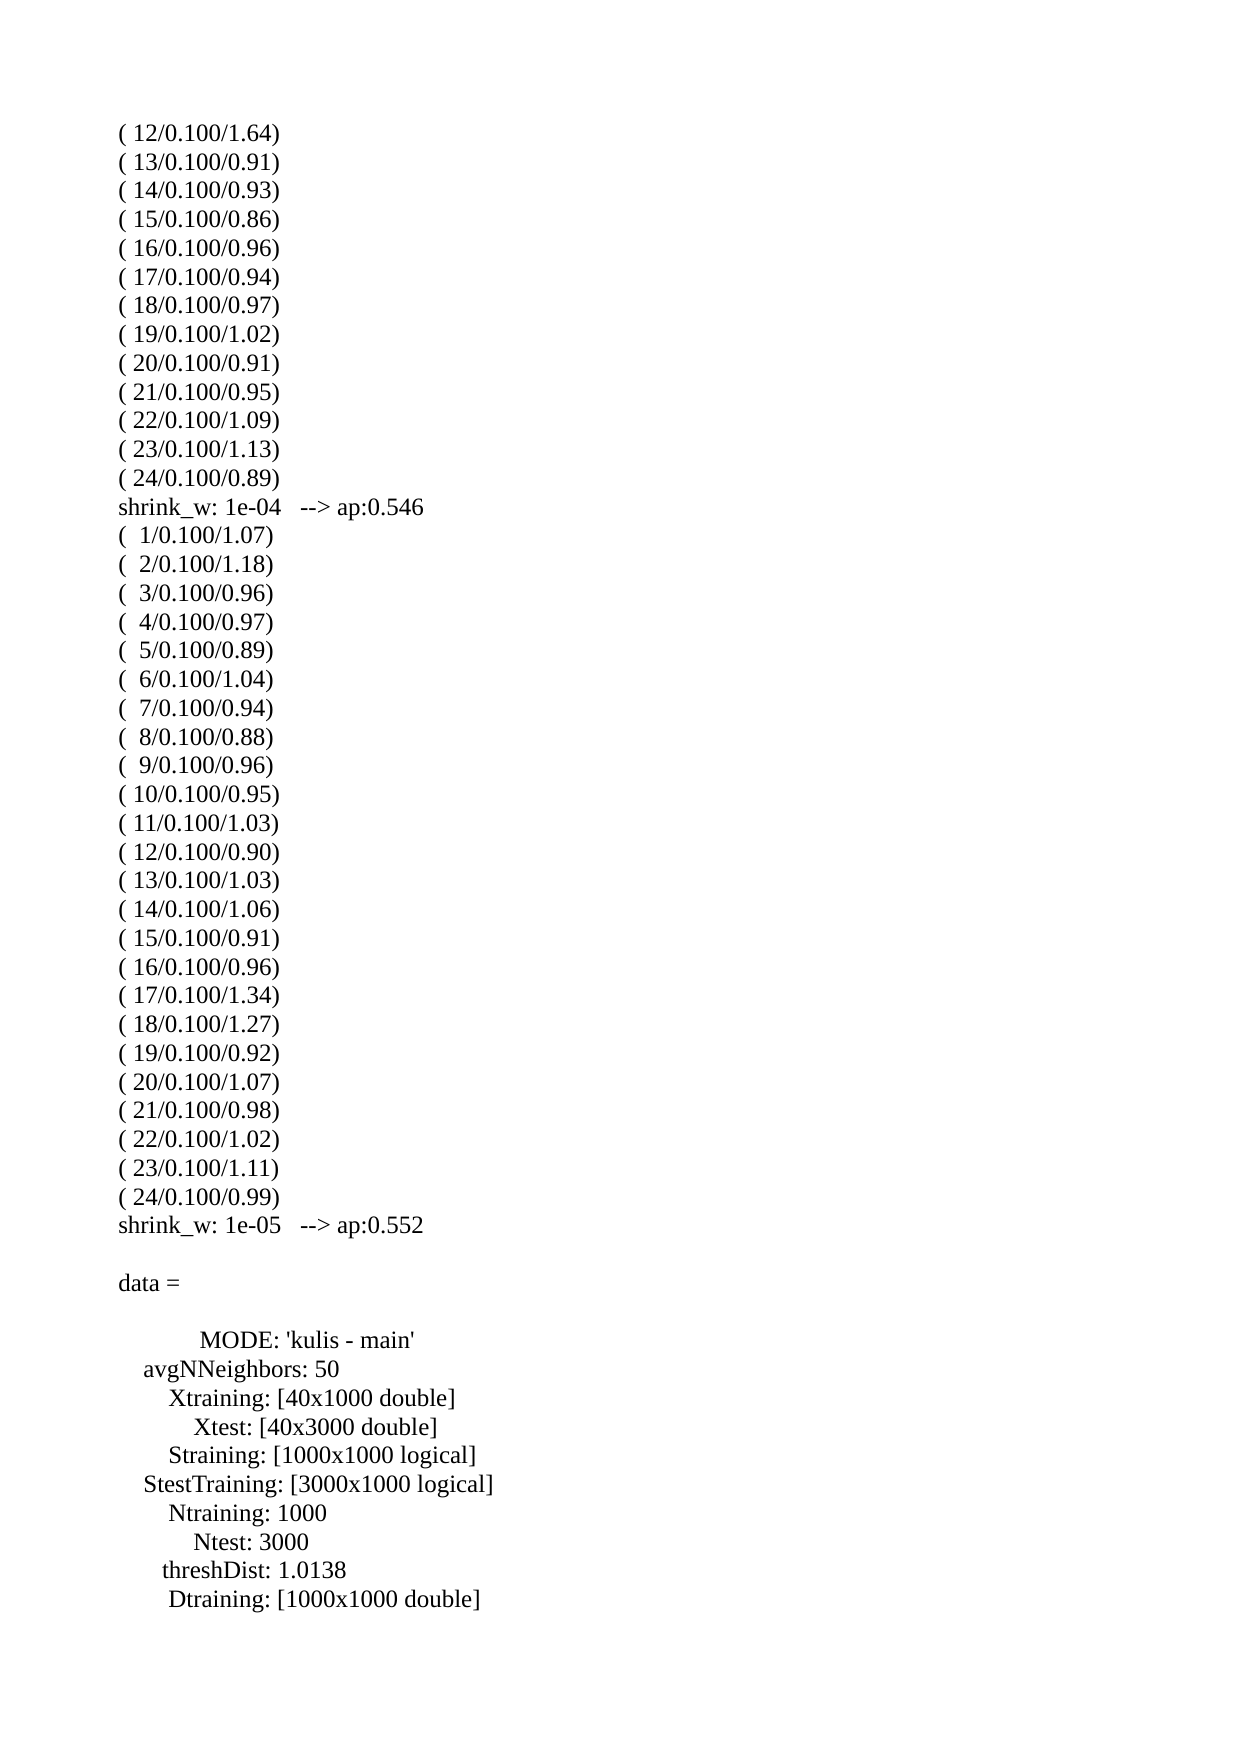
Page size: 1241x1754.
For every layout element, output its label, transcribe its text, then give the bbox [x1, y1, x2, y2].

text ( 16/0.100/0.96) [118, 233, 1122, 262]
text ( 9/0.100/0.96) [118, 751, 1122, 779]
text ( 15/0.100/0.86) [118, 204, 1122, 233]
text ( 21/0.100/0.98) [118, 1096, 1122, 1124]
text ( 23/0.100/1.11) [118, 1153, 1122, 1182]
text avgNNeighbors: 50 [118, 1354, 1122, 1383]
text ( 10/0.100/0.95) [118, 779, 1122, 808]
text StestTraining: [3000x1000 logical] [118, 1469, 1122, 1498]
text ( 4/0.100/0.97) [118, 607, 1122, 636]
text ( 17/0.100/1.34) [118, 981, 1122, 1009]
text ( 12/0.100/1.64) [118, 118, 1122, 147]
text ( 17/0.100/0.94) [118, 262, 1122, 291]
text ( 3/0.100/0.96) [118, 578, 1122, 607]
text data = [118, 1268, 1122, 1297]
text Dtraining: [1000x1000 double] [118, 1584, 1122, 1613]
text Ntest: 3000 [118, 1527, 1122, 1556]
text ( 13/0.100/1.03) [118, 866, 1122, 894]
text threshDist: 1.0138 [118, 1556, 1122, 1584]
text ( 24/0.100/0.89) [118, 463, 1122, 492]
text ( 12/0.100/0.90) [118, 837, 1122, 866]
text Straining: [1000x1000 logical] [118, 1441, 1122, 1469]
text ( 19/0.100/1.02) [118, 319, 1122, 348]
text ( 14/0.100/1.06) [118, 894, 1122, 923]
text ( 15/0.100/0.91) [118, 923, 1122, 952]
text Ntraining: 1000 [118, 1498, 1122, 1527]
text ( 20/0.100/0.91) [118, 348, 1122, 377]
text ( 11/0.100/1.03) [118, 808, 1122, 837]
text ( 24/0.100/0.99) [118, 1182, 1122, 1211]
text ( 6/0.100/1.04) [118, 664, 1122, 693]
text ( 19/0.100/0.92) [118, 1038, 1122, 1067]
text ( 22/0.100/1.09) [118, 406, 1122, 434]
text MODE: 'kulis - main' [118, 1326, 1122, 1354]
text ( 16/0.100/0.96) [118, 952, 1122, 981]
text shrink_w: 1e-05 --> ap:0.552 [118, 1211, 1122, 1239]
text ( 1/0.100/1.07) [118, 521, 1122, 549]
text ( 23/0.100/1.13) [118, 434, 1122, 463]
text Xtraining: [40x1000 double] [118, 1383, 1122, 1412]
text ( 21/0.100/0.95) [118, 377, 1122, 406]
text ( 8/0.100/0.88) [118, 722, 1122, 751]
text ( 18/0.100/1.27) [118, 1009, 1122, 1038]
text shrink_w: 1e-04 --> ap:0.546 [118, 492, 1122, 521]
text ( 7/0.100/0.94) [118, 693, 1122, 722]
text ( 13/0.100/0.91) [118, 147, 1122, 176]
text ( 14/0.100/0.93) [118, 176, 1122, 204]
text ( 2/0.100/1.18) [118, 549, 1122, 578]
text ( 18/0.100/0.97) [118, 291, 1122, 319]
text ( 22/0.100/1.02) [118, 1124, 1122, 1153]
text Xtest: [40x3000 double] [118, 1412, 1122, 1441]
text ( 20/0.100/1.07) [118, 1067, 1122, 1096]
text ( 5/0.100/0.89) [118, 636, 1122, 664]
